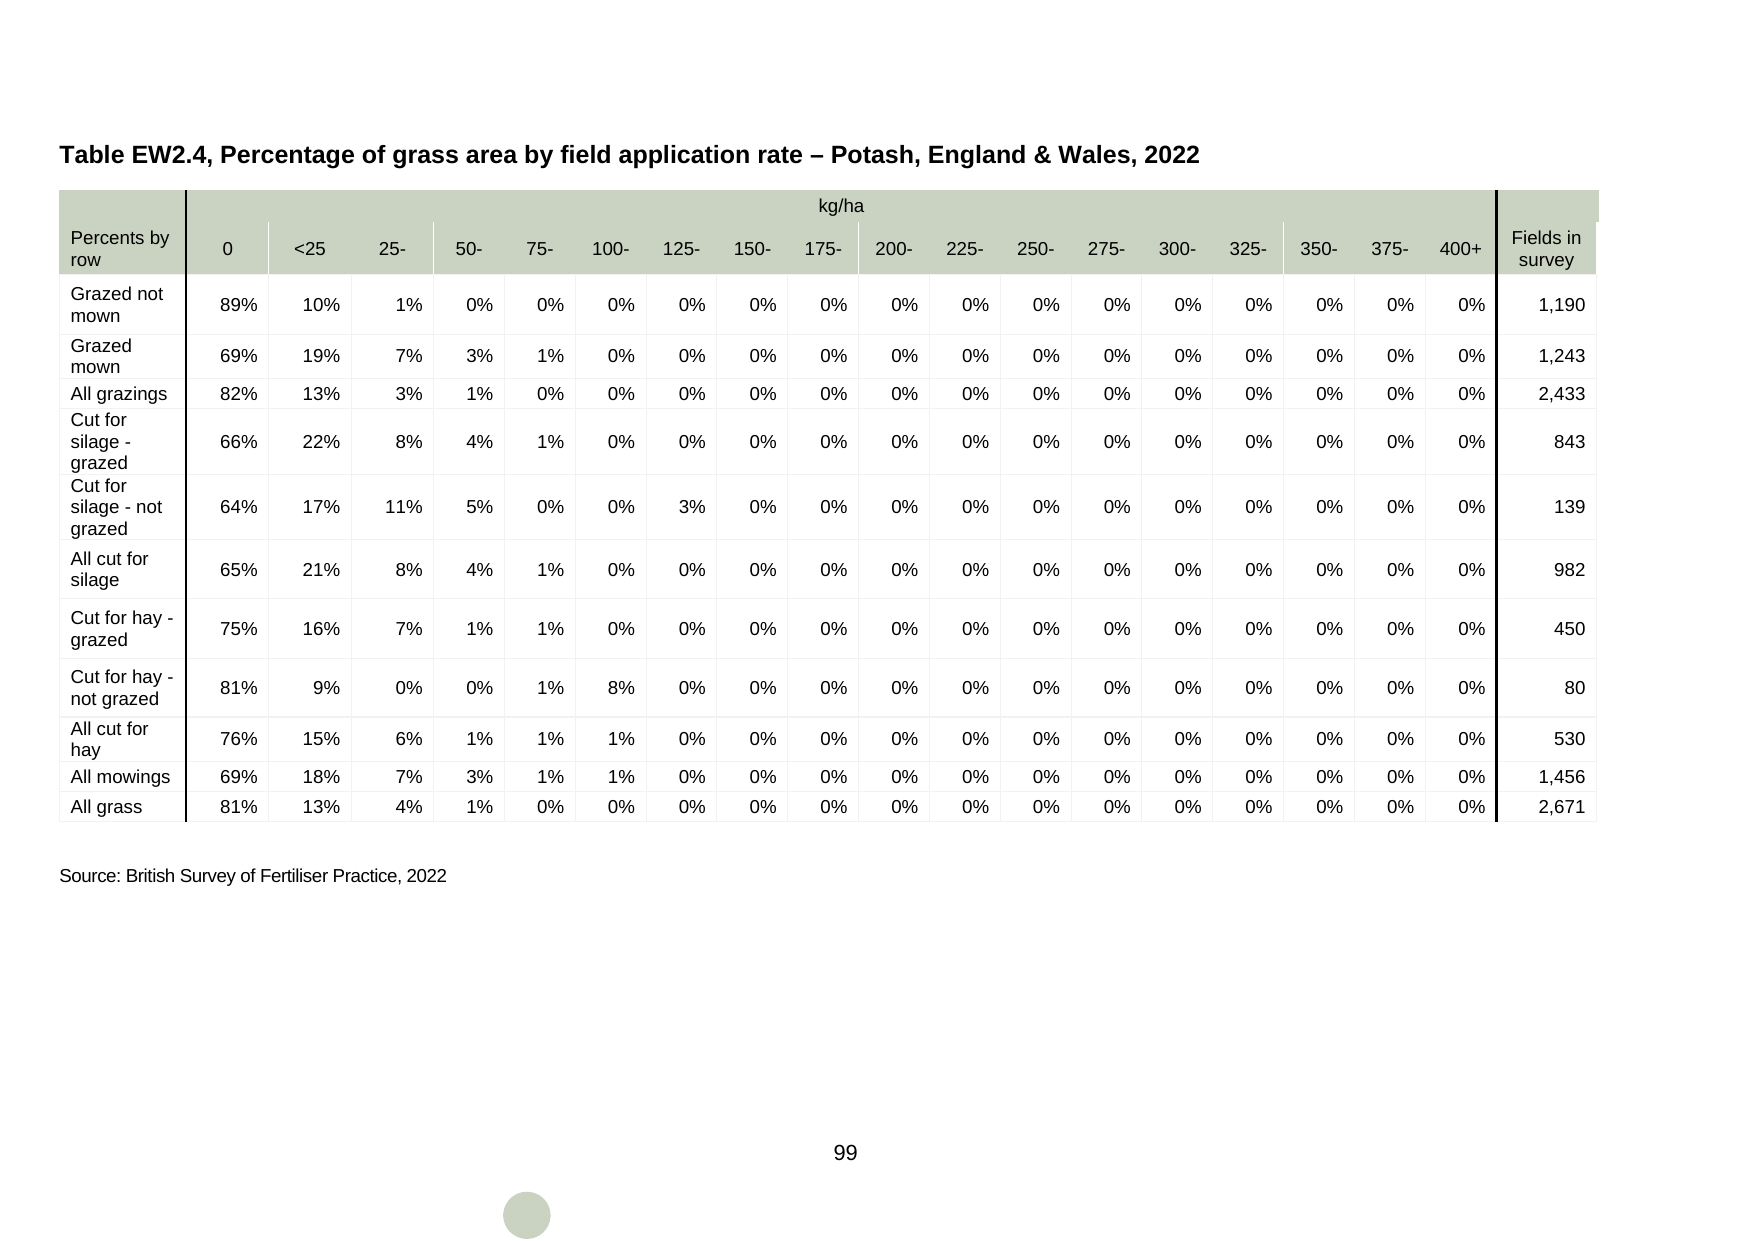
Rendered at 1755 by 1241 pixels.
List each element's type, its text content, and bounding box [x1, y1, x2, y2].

table_cell 0% [576, 379, 646, 408]
table_cell 0% [1072, 762, 1141, 791]
table_cell 0% [647, 379, 716, 408]
table_cell 21% [269, 540, 351, 598]
table_header [59, 190, 185, 222]
table_cell 0% [930, 792, 1000, 821]
table_cell 0% [1213, 599, 1283, 657]
table_cell 25- [351, 222, 433, 274]
table_cell Cut for hay - not grazed [60, 659, 185, 716]
table_cell 0% [859, 475, 929, 539]
table_cell 350- [1284, 222, 1354, 274]
table_cell 0% [1001, 599, 1071, 657]
table_cell 81% [187, 659, 268, 716]
subtitle Table EW2.4, Percentage of grass area by field application rate – Potash, England & Wales, 2022 [59, 140, 1559, 168]
table_cell 1% [352, 275, 433, 333]
table_cell 0% [1426, 659, 1495, 716]
table_cell 0% [1142, 540, 1212, 598]
table_cell All grass [60, 792, 185, 821]
table_cell 0% [717, 540, 787, 598]
text Source: British Survey of Fertiliser Practice, 2022 [59, 865, 1559, 887]
table_cell 0% [1142, 792, 1212, 821]
table_cell 0% [1355, 718, 1425, 761]
table_cell 0% [1072, 409, 1141, 473]
table_cell 0% [930, 718, 1000, 761]
table_cell 0% [859, 718, 929, 761]
table_cell 250- [1000, 222, 1071, 274]
table_cell Cut for hay - grazed [60, 599, 185, 657]
table_cell 0% [859, 599, 929, 657]
table_cell 0% [859, 762, 929, 791]
table_cell 0% [1284, 475, 1354, 539]
table_cell 1% [505, 599, 575, 657]
table_cell 0% [1284, 762, 1354, 791]
table_cell 2,433 [1498, 379, 1596, 408]
table_cell 8% [352, 540, 433, 598]
table_cell 4% [434, 409, 504, 473]
table_cell 3% [647, 475, 716, 539]
table_cell 13% [269, 792, 351, 821]
table_cell 0% [1355, 379, 1425, 408]
table_cell 0% [576, 540, 646, 598]
table_cell 0% [576, 599, 646, 657]
table_cell 200- [859, 222, 929, 274]
table_cell 0% [1001, 792, 1071, 821]
table_cell 4% [434, 540, 504, 598]
table_cell 0% [1072, 379, 1141, 408]
table_cell Cut for silage - grazed [60, 409, 185, 473]
table_cell 1% [505, 409, 575, 473]
table_cell 1% [434, 379, 504, 408]
table_cell 0% [1001, 718, 1071, 761]
table_cell 1,456 [1498, 762, 1596, 791]
table_cell 0% [576, 275, 646, 333]
table_cell 0% [788, 275, 858, 333]
table_cell 1% [576, 718, 646, 761]
table_cell 0% [1426, 275, 1495, 333]
table_cell 0% [1001, 475, 1071, 539]
table_cell 1,190 [1498, 275, 1596, 333]
table_cell 0% [1284, 718, 1354, 761]
table_cell 0% [1213, 475, 1283, 539]
table_cell 0% [1284, 540, 1354, 598]
table_cell 76% [187, 718, 268, 761]
table_cell 0% [788, 792, 858, 821]
table_cell 0% [788, 659, 858, 716]
table_cell 0% [930, 475, 1000, 539]
table_cell 0% [1355, 599, 1425, 657]
table_cell 5% [434, 475, 504, 539]
table_cell 0% [1142, 379, 1212, 408]
table_cell <25 [269, 222, 351, 274]
table_cell 0% [788, 475, 858, 539]
table_cell 0% [1355, 475, 1425, 539]
table_cell 0% [1142, 409, 1212, 473]
table_cell 0% [930, 379, 1000, 408]
table_cell 0% [1355, 335, 1425, 378]
table_cell 0% [1213, 718, 1283, 761]
table_cell 100- [575, 222, 646, 274]
table_cell 1% [505, 762, 575, 791]
table_cell 0% [576, 409, 646, 473]
table_cell Cut for silage - not grazed [60, 475, 185, 539]
table_cell 0% [930, 409, 1000, 473]
table_cell 0% [1001, 659, 1071, 716]
table_cell 0% [1213, 659, 1283, 716]
table_cell 400+ [1425, 222, 1495, 274]
table_cell 7% [352, 335, 433, 378]
table_cell 0% [647, 335, 716, 378]
table_cell 1% [576, 762, 646, 791]
table_cell 0% [717, 718, 787, 761]
table_cell 64% [187, 475, 268, 539]
table_cell 375- [1354, 222, 1425, 274]
table_cell 1% [434, 792, 504, 821]
table_cell 0% [717, 275, 787, 333]
table_cell 4% [352, 792, 433, 821]
table_cell 0% [717, 335, 787, 378]
table_cell 0% [1426, 792, 1495, 821]
table_cell 175- [788, 222, 858, 274]
table_cell 16% [269, 599, 351, 657]
table_cell 6% [352, 718, 433, 761]
table_cell 139 [1498, 475, 1596, 539]
table_cell 0% [1426, 718, 1495, 761]
table_cell 0% [576, 792, 646, 821]
table_cell 10% [269, 275, 351, 333]
table_cell 0% [647, 409, 716, 473]
table_cell 0% [1355, 409, 1425, 473]
table_cell 81% [187, 792, 268, 821]
table_cell 1% [434, 599, 504, 657]
table_cell 0% [930, 540, 1000, 598]
table_cell 982 [1498, 540, 1596, 598]
table_cell 66% [187, 409, 268, 473]
table_cell 22% [269, 409, 351, 473]
table_cell 0% [859, 409, 929, 473]
table_cell 0% [859, 792, 929, 821]
table_cell 0% [717, 599, 787, 657]
table_cell 0% [576, 335, 646, 378]
table_cell 0% [930, 335, 1000, 378]
table_cell 0% [647, 792, 716, 821]
table_cell 0% [788, 335, 858, 378]
table_cell 0% [717, 659, 787, 716]
table_cell 0% [1001, 275, 1071, 333]
table_header [1498, 190, 1599, 222]
table_cell 0% [1001, 540, 1071, 598]
table_cell 0% [505, 792, 575, 821]
table_cell 0% [1426, 599, 1495, 657]
table_cell 0% [1072, 335, 1141, 378]
table_cell Fields in survey [1498, 222, 1596, 274]
table_cell 0% [859, 659, 929, 716]
table_cell 50- [434, 222, 504, 274]
table_cell 0% [1072, 475, 1141, 539]
table_cell 0% [1072, 792, 1141, 821]
table_cell 300- [1142, 222, 1213, 274]
table_cell 1,243 [1498, 335, 1596, 378]
table_cell 0% [1284, 275, 1354, 333]
table_cell 0% [505, 379, 575, 408]
table_cell 0% [1426, 409, 1495, 473]
table_cell All mowings [60, 762, 185, 791]
table_cell 450 [1498, 599, 1596, 657]
table_cell 0% [788, 599, 858, 657]
table_cell All cut for hay [60, 718, 185, 761]
table_cell 0% [717, 762, 787, 791]
table_cell 0% [1142, 718, 1212, 761]
table_cell 3% [352, 379, 433, 408]
table_cell 0% [647, 718, 716, 761]
table_cell 0% [1142, 659, 1212, 716]
table_cell 0% [859, 275, 929, 333]
table_cell All grazings [60, 379, 185, 408]
table_cell 0% [1142, 599, 1212, 657]
table_cell 7% [352, 762, 433, 791]
table_cell 0% [717, 409, 787, 473]
table_cell 0% [1284, 659, 1354, 716]
table_cell 13% [269, 379, 351, 408]
table_cell 275- [1071, 222, 1142, 274]
table_cell 0% [1001, 335, 1071, 378]
table_cell All cut for silage [60, 540, 185, 598]
table_cell 0% [1072, 540, 1141, 598]
table_cell 0% [434, 659, 504, 716]
table_cell 0% [859, 540, 929, 598]
table_cell 65% [187, 540, 268, 598]
table_cell 0% [1142, 475, 1212, 539]
table_cell 0% [1001, 762, 1071, 791]
table_cell 69% [187, 762, 268, 791]
table_cell 0% [1284, 409, 1354, 473]
table_cell 1% [434, 718, 504, 761]
table_cell 0% [930, 599, 1000, 657]
table_cell 0% [717, 475, 787, 539]
table_cell 89% [187, 275, 268, 333]
table_cell 0% [576, 475, 646, 539]
table_cell 0% [1284, 792, 1354, 821]
table_cell 0% [788, 409, 858, 473]
table_cell 18% [269, 762, 351, 791]
table_cell 0% [1213, 275, 1283, 333]
table_cell 0% [717, 792, 787, 821]
table_cell 1% [505, 540, 575, 598]
table_cell 0% [505, 475, 575, 539]
table_cell Grazed not mown [60, 275, 185, 333]
table_cell 0% [788, 718, 858, 761]
table_cell 0% [352, 659, 433, 716]
table_cell 0% [1072, 659, 1141, 716]
table_cell 17% [269, 475, 351, 539]
table_cell 8% [576, 659, 646, 716]
table_cell 0% [1142, 275, 1212, 333]
table_cell 0% [1355, 540, 1425, 598]
table_cell 0% [788, 379, 858, 408]
table_cell 75- [504, 222, 575, 274]
table_cell 0% [1426, 335, 1495, 378]
table_cell 1% [505, 659, 575, 716]
table_cell 0% [505, 275, 575, 333]
table_cell 0% [1213, 792, 1283, 821]
table_cell 0% [1072, 718, 1141, 761]
table_cell 225- [929, 222, 1000, 274]
table_cell 0% [1213, 409, 1283, 473]
table_cell 0% [717, 379, 787, 408]
table_cell 0% [1355, 792, 1425, 821]
table_cell 80 [1498, 659, 1596, 716]
table_cell 1% [505, 335, 575, 378]
table_cell 0% [788, 540, 858, 598]
table_cell 0% [1284, 599, 1354, 657]
table_cell 0% [1142, 335, 1212, 378]
table_cell 0% [1001, 379, 1071, 408]
table_cell 0% [1213, 335, 1283, 378]
table_cell 0 [187, 222, 268, 274]
table_cell Grazed mown [60, 335, 185, 378]
table_cell 0% [647, 762, 716, 791]
table_cell 69% [187, 335, 268, 378]
table_cell 843 [1498, 409, 1596, 473]
table_cell 0% [1426, 475, 1495, 539]
table_cell 150- [717, 222, 788, 274]
table_cell 19% [269, 335, 351, 378]
table_cell 0% [434, 275, 504, 333]
table_cell 8% [352, 409, 433, 473]
table_cell 0% [1213, 762, 1283, 791]
table_cell 0% [859, 379, 929, 408]
table_cell 325- [1213, 222, 1283, 274]
table_cell 9% [269, 659, 351, 716]
table_cell 0% [1072, 275, 1141, 333]
table_cell 0% [1355, 275, 1425, 333]
table_cell 0% [788, 762, 858, 791]
table_cell 0% [1284, 335, 1354, 378]
table_cell 0% [1284, 379, 1354, 408]
table_cell 0% [1426, 762, 1495, 791]
table_cell 3% [434, 762, 504, 791]
table_cell 7% [352, 599, 433, 657]
table_cell 0% [930, 762, 1000, 791]
table_cell 0% [1142, 762, 1212, 791]
table_cell 75% [187, 599, 268, 657]
table_cell 0% [859, 335, 929, 378]
table_cell 82% [187, 379, 268, 408]
table_cell 0% [1213, 540, 1283, 598]
table_cell 0% [647, 599, 716, 657]
table_cell 0% [1213, 379, 1283, 408]
table_cell 125- [646, 222, 717, 274]
table_cell 0% [1426, 540, 1495, 598]
table_cell 3% [434, 335, 504, 378]
table_cell 0% [1355, 762, 1425, 791]
table_cell 0% [1001, 409, 1071, 473]
table_cell 15% [269, 718, 351, 761]
table_cell 0% [647, 275, 716, 333]
table_header kg/ha [187, 190, 1495, 222]
table_cell Percents by row [59, 222, 185, 274]
table_cell 0% [1355, 659, 1425, 716]
table_cell 0% [930, 275, 1000, 333]
table_cell 11% [352, 475, 433, 539]
table_cell 1% [505, 718, 575, 761]
table_cell 0% [647, 659, 716, 716]
table_cell 2,671 [1498, 792, 1596, 821]
table_cell 0% [647, 540, 716, 598]
table_cell 0% [1426, 379, 1495, 408]
table_cell 0% [1072, 599, 1141, 657]
table_cell 530 [1498, 718, 1596, 761]
table_cell 0% [930, 659, 1000, 716]
